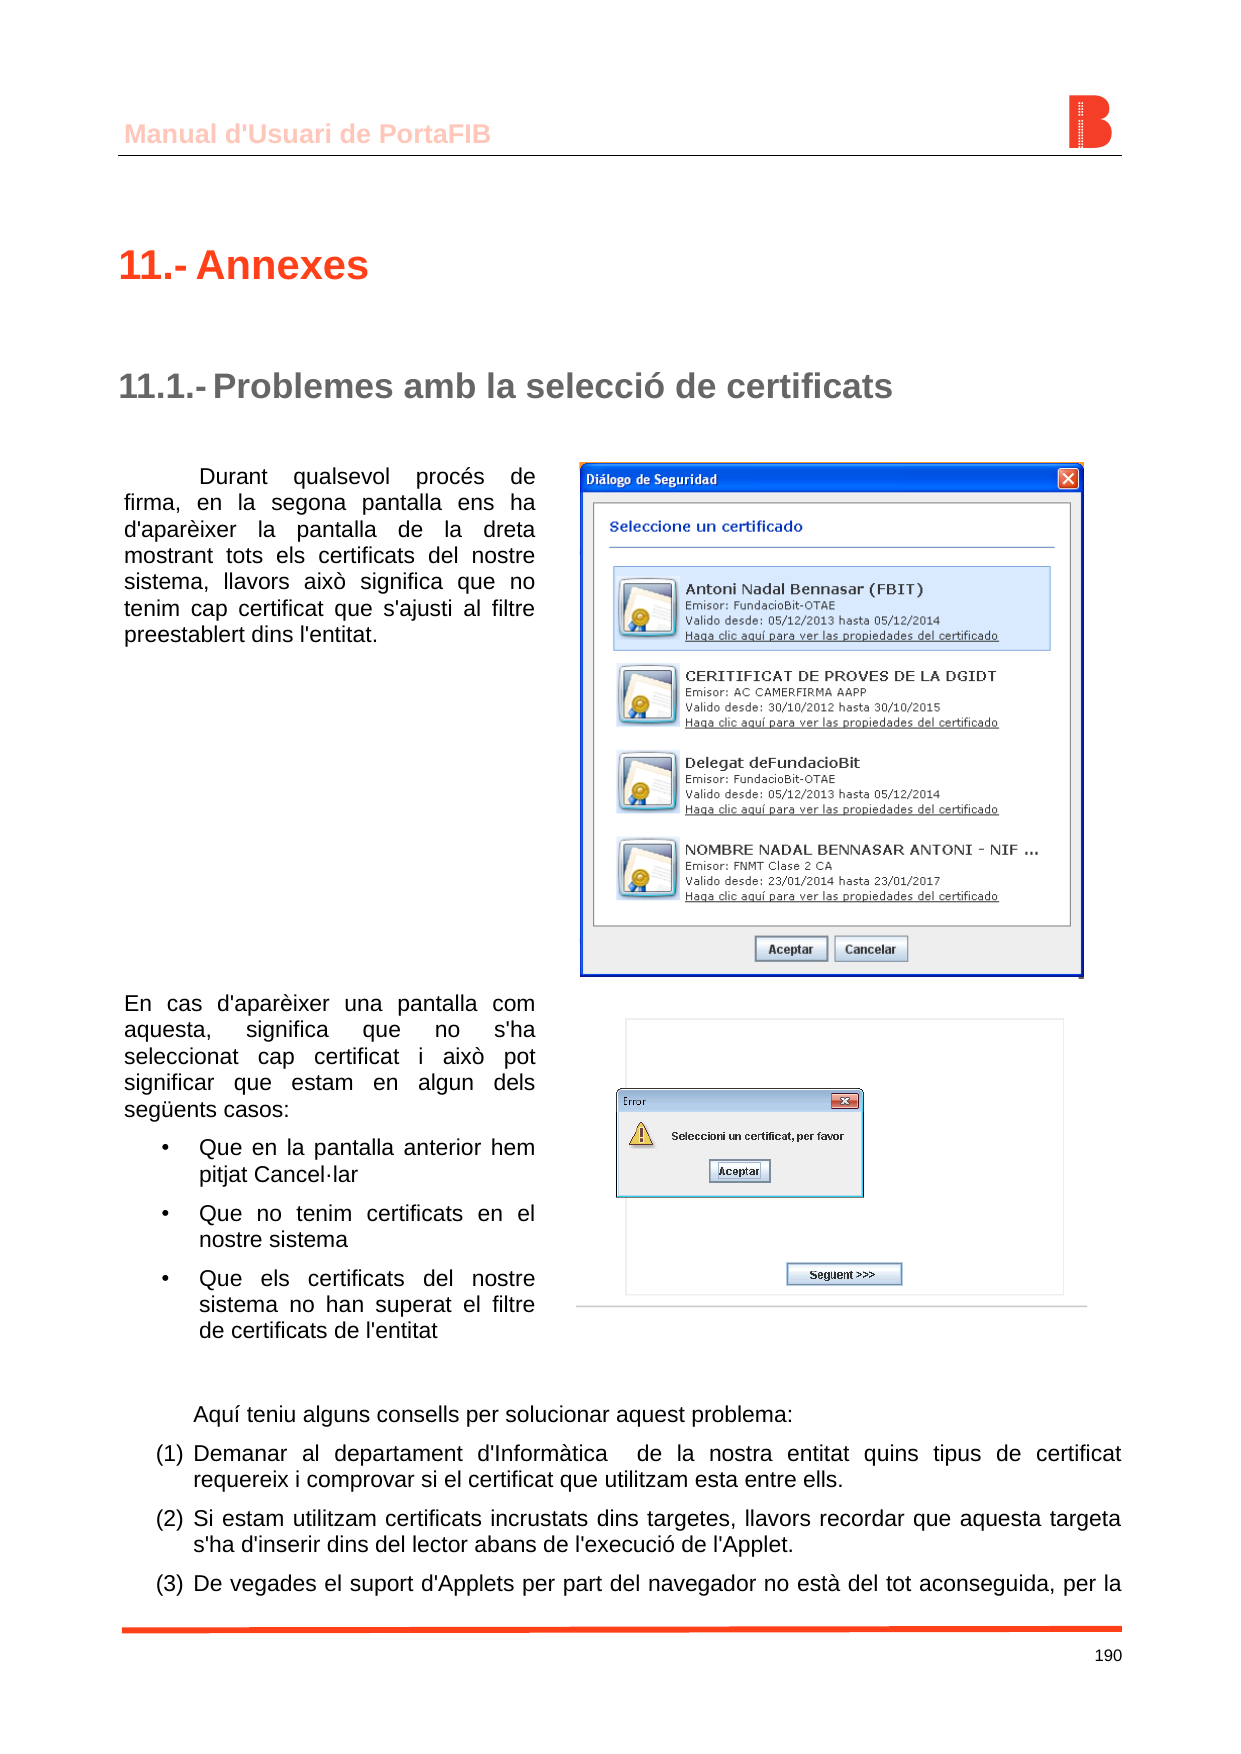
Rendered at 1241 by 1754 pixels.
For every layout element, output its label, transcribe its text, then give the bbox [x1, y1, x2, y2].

table_cell En cas d'aparèixer una pantalla com aquesta, significa que no s'ha seleccionat cap certificat i això pot significar que estam en algun dels següents casos: Que en la pantalla anterior hem pitjat Cancel·lar Que no tenim certificats en el nostre sistema Que els certificats del nostre sistema no han superat el filtre de certificats de l'entitat [118, 984, 541, 1362]
list Si estam utilitzam certificats incrustats dins targetes, llavors recordar que aquesta targeta s'ha d'inserir dins del lector abans de l'execució de l'Applet. [156, 1505, 1122, 1558]
picture [1063, 94, 1117, 150]
picture [579, 462, 1084, 979]
subtitle Annexes [118, 241, 1122, 289]
list De vegades el suport d'Applets per part del navegador no està del tot aconseguida, per la [156, 1570, 1122, 1597]
list Demanar al departament d'Informàtica de la nostra entitat quins tipus de certificat requereix i comprovar si el certificat que utilitzam esta entre ells. [156, 1440, 1122, 1492]
text Aquí teniu alguns consells per solucionar aquest problema: [118, 1401, 1122, 1427]
table_cell [541, 984, 1122, 1362]
subtitle Problemes amb la selecció de certificats [118, 365, 1122, 406]
picture [576, 990, 1088, 1308]
table_header Durant qualsevol procés de firma, en la segona pantalla ens ha d'aparèixer la pantalla de la dreta mostrant tots els certificats del nostre sistema, llavors això significa que no tenim cap certificat que s'ajusti al filtre preestablert dins l'entitat. [118, 457, 541, 984]
table_header [541, 457, 1122, 984]
